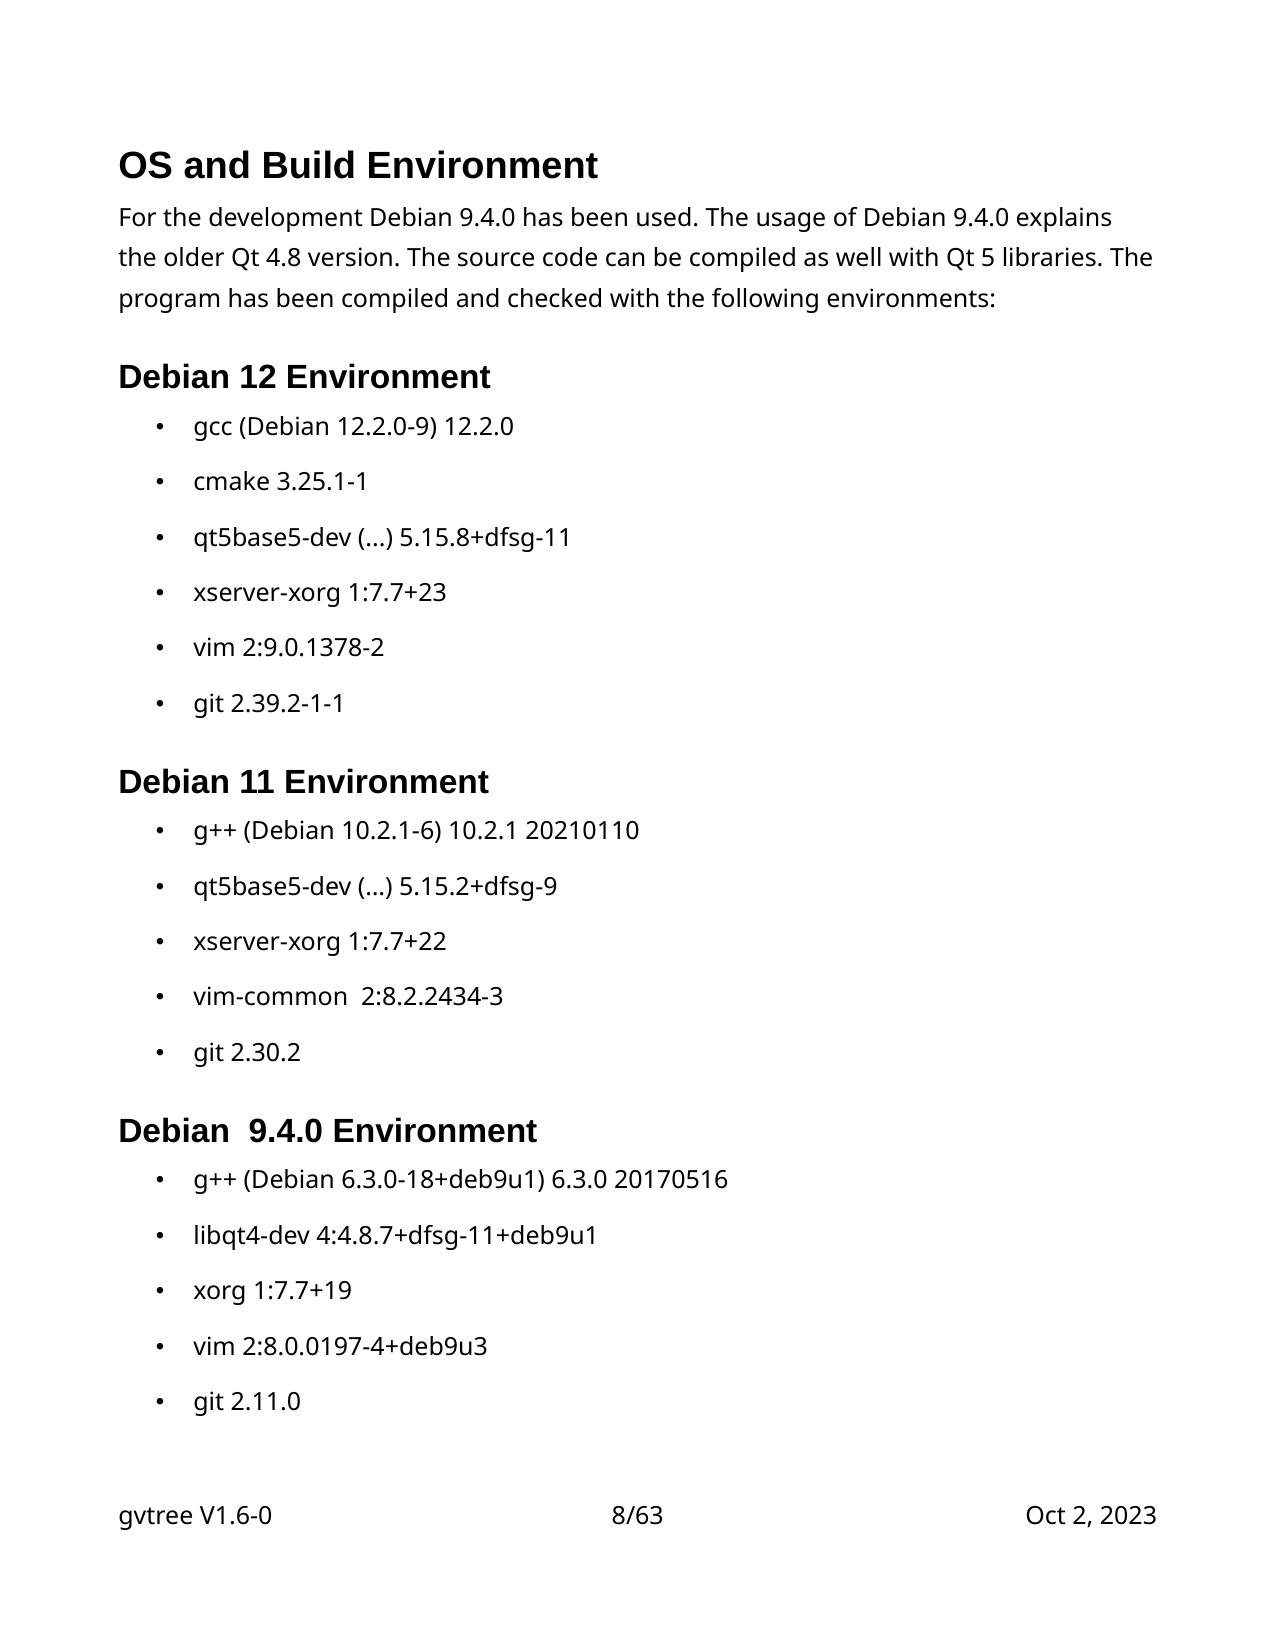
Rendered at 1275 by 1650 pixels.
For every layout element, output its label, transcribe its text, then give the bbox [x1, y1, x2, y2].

list git 2.11.0 [156, 1383, 1157, 1418]
list xserver-xorg 1:7.7+23 [156, 574, 1157, 609]
list xorg 1:7.7+19 [156, 1273, 1157, 1307]
list git 2.39.2-1-1 [156, 685, 1157, 719]
list gcc (Debian 12.2.0-9) 12.2.0 [156, 408, 1157, 442]
list xserver-xorg 1:7.7+22 [156, 924, 1157, 958]
subtitle Debian 12 Environment [118, 357, 1157, 396]
list qt5base5-dev (...) 5.15.8+dfsg-11 [156, 519, 1157, 553]
subtitle Debian 9.4.0 Environment [118, 1111, 1157, 1149]
list libqt4-dev 4:4.8.7+dfsg-11+deb9u1 [156, 1217, 1157, 1251]
list vim-common 2:8.2.2434-3 [156, 979, 1157, 1013]
list g++ (Debian 6.3.0-18+deb9u1) 6.3.0 20170516 [156, 1162, 1157, 1196]
list git 2.30.2 [156, 1034, 1157, 1068]
list cmake 3.25.1-1 [156, 464, 1157, 498]
subtitle Debian 11 Environment [118, 762, 1157, 800]
subtitle OS and Build Environment [118, 143, 1157, 187]
list qt5base5-dev (…) 5.15.2+dfsg-9 [156, 868, 1157, 902]
list vim 2:9.0.1378-2 [156, 630, 1157, 664]
text For the development Debian 9.4.0 has been used. The usage of Debian 9.4.0 explains the older Qt 4.8 version. The source code can be compiled as well with Qt 5 libraries. The program has been compiled and checked with the following environments: [118, 199, 1157, 315]
list vim 2:8.0.0197-4+deb9u3 [156, 1328, 1157, 1362]
list g++ (Debian 10.2.1-6) 10.2.1 20210110 [156, 813, 1157, 847]
